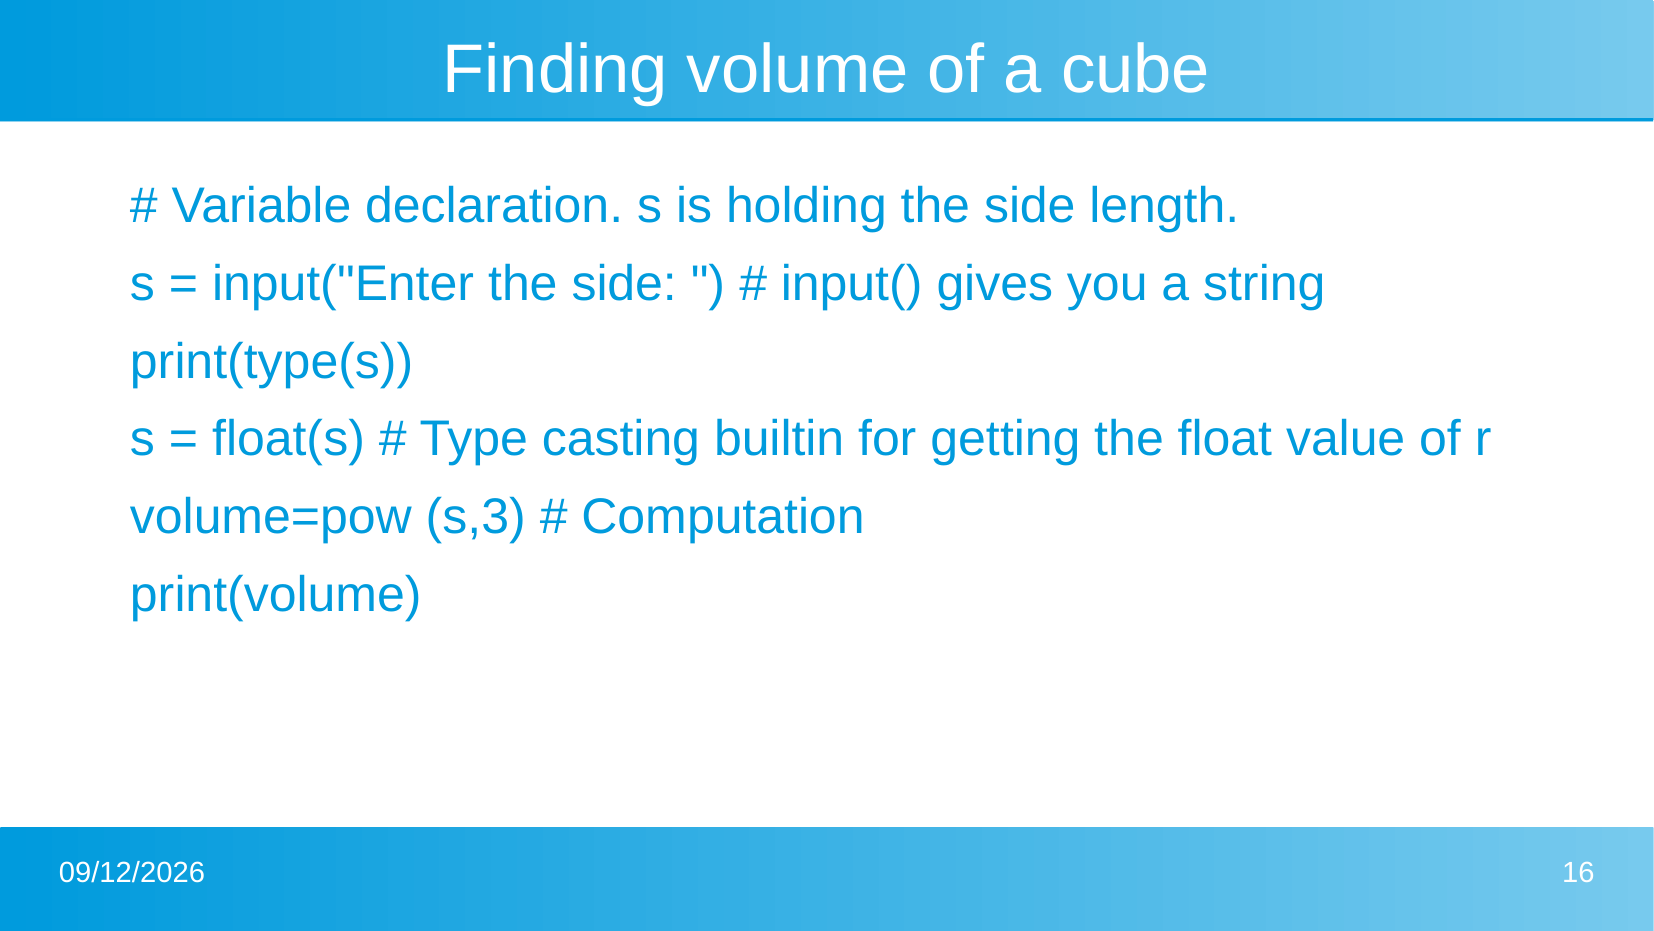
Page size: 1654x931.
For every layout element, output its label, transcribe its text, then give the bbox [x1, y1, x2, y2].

list # Variable declaration. s is holding the side length. s = input("Enter the side: ") # input() gives you a string print(type(s)) s = float(s) # Type casting builtin for getting the float value of r volume=pow (s,3) # Computation print(volume) [59, 177, 1595, 768]
title Finding volume of a cube [59, 29, 1595, 108]
